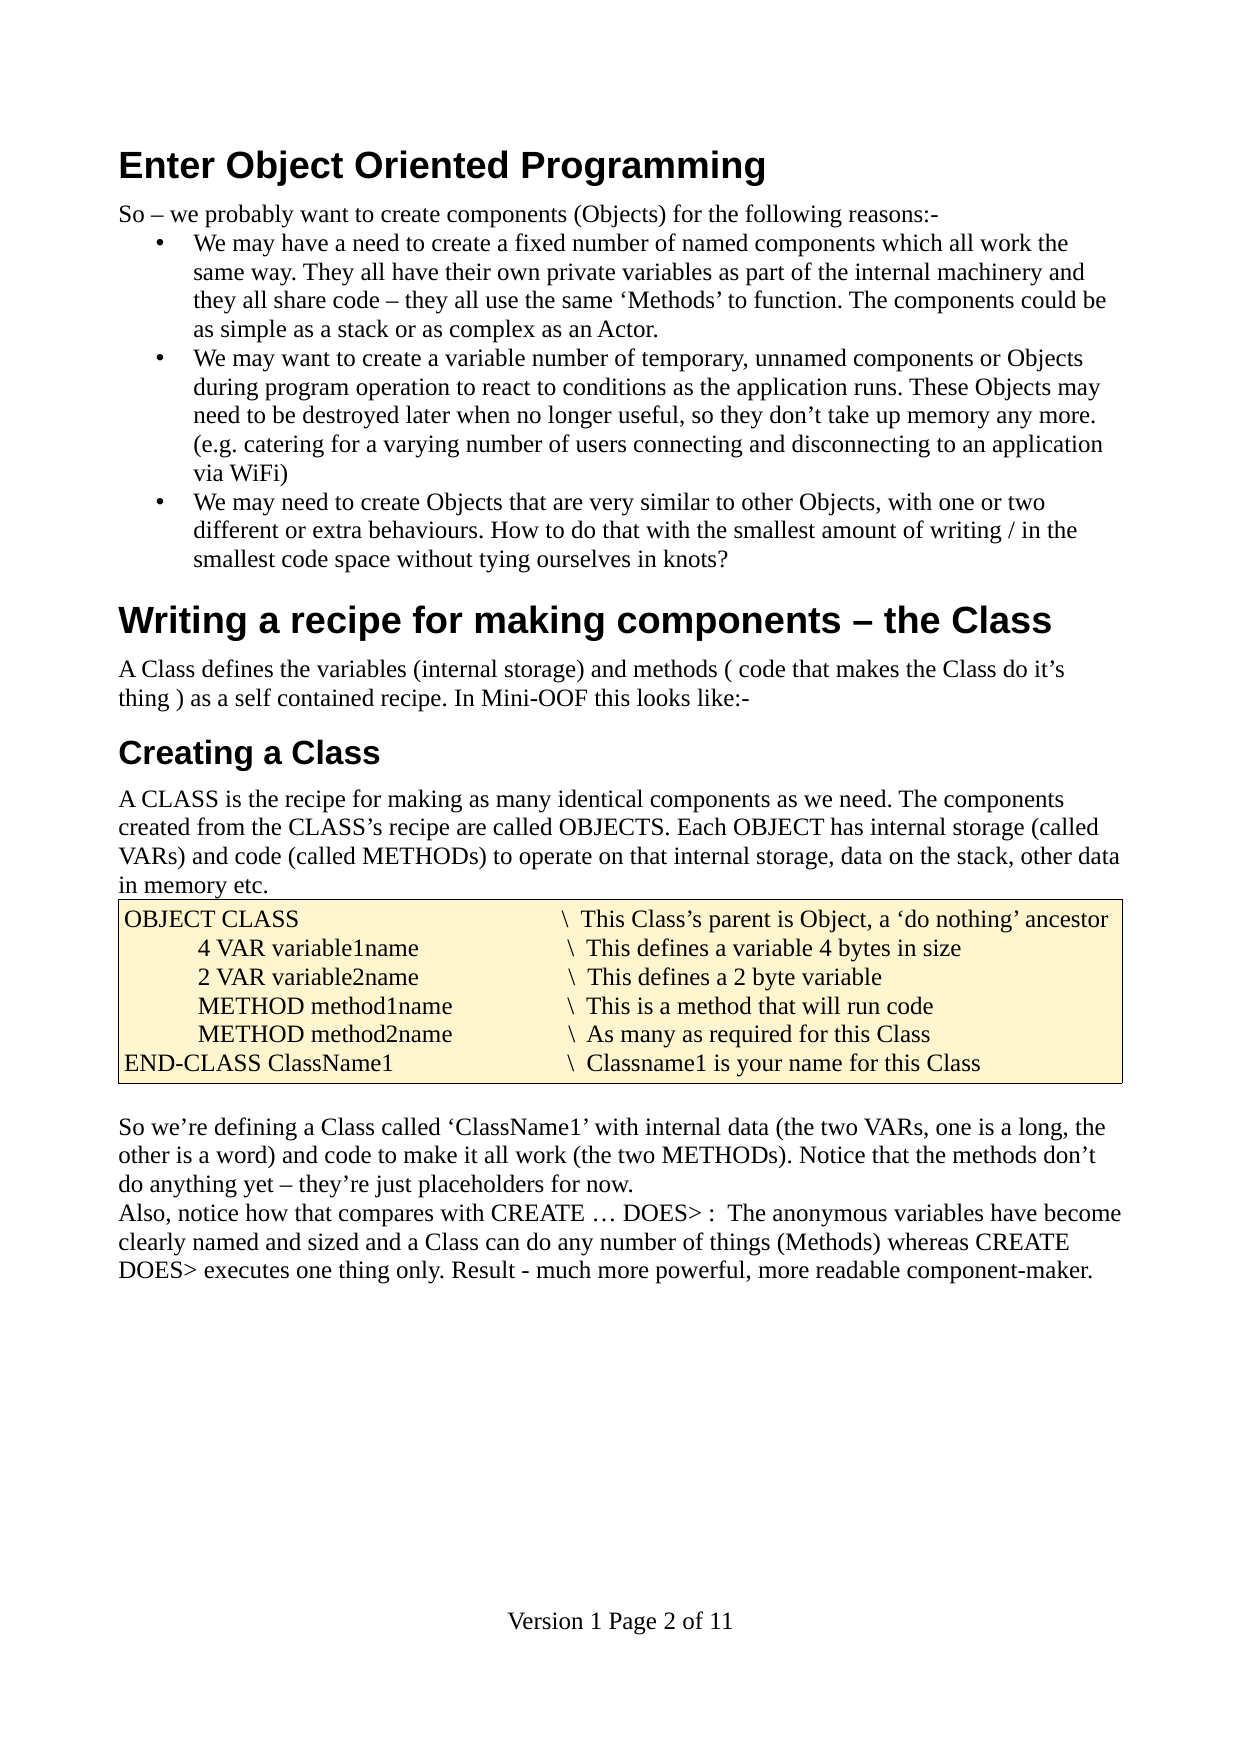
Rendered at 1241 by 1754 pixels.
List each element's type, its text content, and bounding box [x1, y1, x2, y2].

text A CLASS is the recipe for making as many identical components as we need. The components created from the CLASS’s recipe are called OBJECTS. Each OBJECT has internal storage (called VARs) and code (called METHODs) to operate on that internal storage, data on the stack, other data in memory etc. [118, 784, 1122, 899]
text So – we probably want to create components (Objects) for the following reasons:- [118, 199, 1122, 228]
text A Class defines the variables (internal storage) and methods ( code that makes the Class do it’s thing ) as a self contained recipe. In Mini-OOF this looks like:- [118, 654, 1122, 712]
text So we’re defining a Class called ‘ClassName1’ with internal data (the two VARs, one is a long, the other is a word) and code to make it all work (the two METHODs). Notice that the methods don’t do anything yet – they’re just placeholders for now. [118, 1112, 1122, 1198]
subtitle Writing a recipe for making components – the Class [118, 598, 1122, 642]
table_header OBJECT CLASS \ This Class’s parent is Object, a ‘do nothing’ ancestor 4 VAR variable1name \ This defines a variable 4 bytes in size 2 VAR variable2name \ This defines a 2 byte variable METHOD method1name \ This is a method that will run code METHOD method2name \ As many as required for this Class END-CLASS ClassName1 \ Classname1 is your name for this Class [119, 900, 1122, 1083]
subtitle Creating a Class [118, 732, 1122, 771]
text Also, notice how that compares with CREATE … DOES> : The anonymous variables have become clearly named and sized and a Class can do any number of things (Methods) whereas CREATE DOES> executes one thing only. Result - much more powerful, more readable component-maker. [118, 1198, 1122, 1284]
list We may have a need to create a fixed number of named components which all work the same way. They all have their own private variables as part of the internal machinery and they all share code – they all use the same ‘Methods’ to function. The components could be as simple as a stack or as complex as an Actor. [156, 228, 1122, 343]
list We may need to create Objects that are very similar to other Objects, with one or two different or extra behaviours. How to do that with the smallest amount of writing / in the smallest code space without tying ourselves in knots? [156, 487, 1122, 573]
list We may want to create a variable number of temporary, unnamed components or Objects during program operation to react to conditions as the application runs. These Objects may need to be destroyed later when no longer useful, so they don’t take up memory any more. (e.g. catering for a varying number of users connecting and disconnecting to an application via WiFi) [156, 343, 1122, 487]
subtitle Enter Object Oriented Programming [118, 143, 1122, 187]
